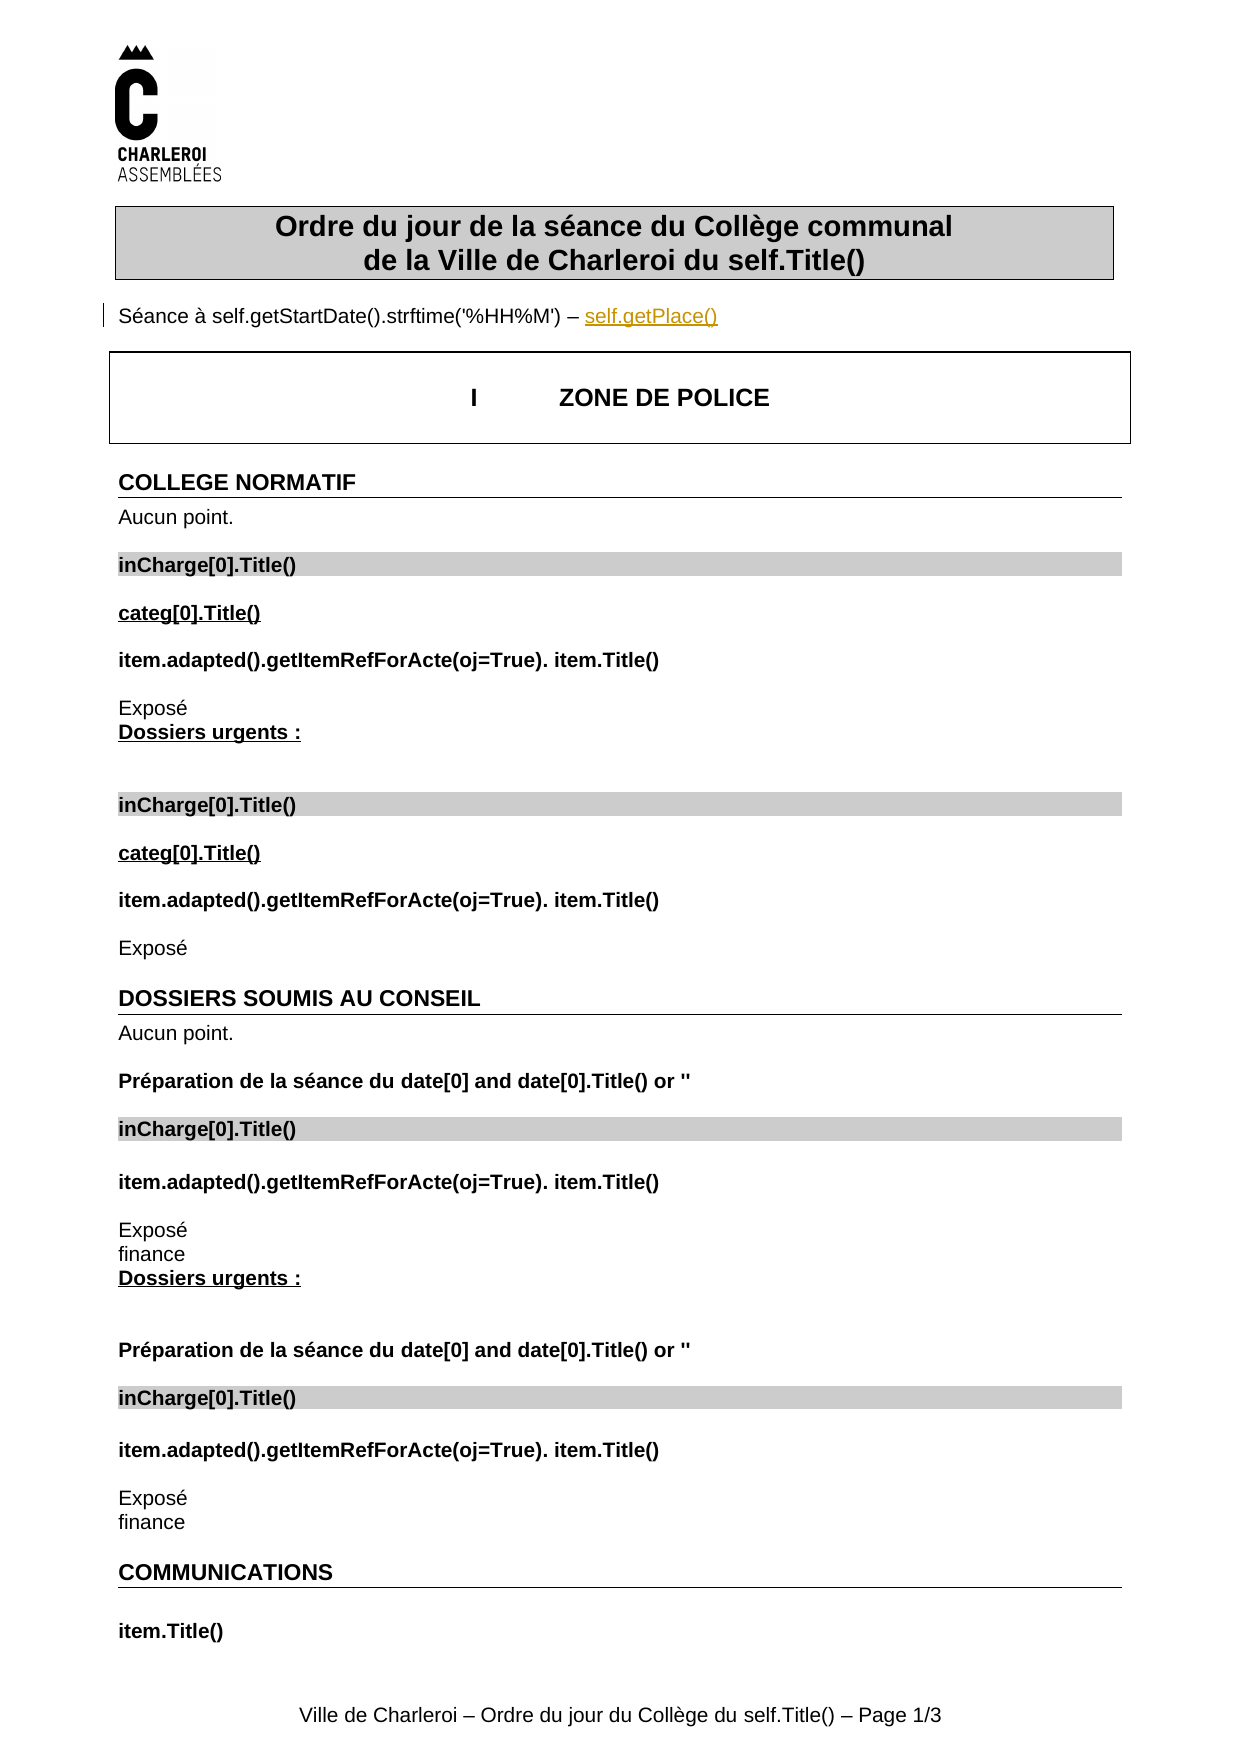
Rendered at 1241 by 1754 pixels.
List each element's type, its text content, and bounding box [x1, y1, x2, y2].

text categ[0].Title() [118, 600, 1122, 624]
text Aucun point. [118, 504, 1122, 528]
text inCharge[0].Title() [118, 792, 1122, 816]
text inCharge[0].Title() [118, 1117, 1122, 1141]
text Préparation de la séance du date[0] and date[0].Title() or '' [118, 1338, 1122, 1362]
text Dossiers urgents : [118, 720, 1122, 773]
text Exposé [118, 1486, 1122, 1510]
text Exposé [118, 936, 1122, 960]
text Exposé [118, 696, 1122, 720]
text finance [118, 1510, 1122, 1534]
text Ordre du jour de la séance du Collège communal de la Ville de Charleroi du self.Title() [116, 207, 1113, 279]
text item.adapted().getItemRefForActe(oj=True). item.Title() [118, 648, 1122, 672]
text Préparation de la séance du date[0] and date[0].Title() or '' [118, 1069, 1122, 1093]
picture [115, 45, 221, 185]
subtitle COLLEGE NORMATIF [118, 469, 1122, 497]
text inCharge[0].Title() [118, 552, 1122, 576]
text categ[0].Title() [118, 840, 1122, 864]
text finance [118, 1241, 1122, 1265]
text Aucun point. [118, 1021, 1122, 1045]
subtitle DOSSIERS SOUMIS AU CONSEIL [118, 985, 1122, 1014]
subtitle COMMUNICATIONS [118, 1559, 1122, 1587]
text item.adapted().getItemRefForActe(oj=True). item.Title() [118, 888, 1122, 912]
text item.adapted().getItemRefForActe(oj=True). item.Title() [118, 1169, 1122, 1193]
text Séance à self.getStartDate().strftime('%HH%M') – self.getPlace() [118, 303, 1122, 327]
text inCharge[0].Title() [118, 1386, 1122, 1409]
text I ZONE DE POLICE [118, 383, 1122, 412]
text item.adapted().getItemRefForActe(oj=True). item.Title() [118, 1438, 1122, 1462]
text Dossiers urgents : [118, 1265, 1122, 1318]
text Exposé [118, 1217, 1122, 1241]
text item.Title() [118, 1619, 1122, 1643]
